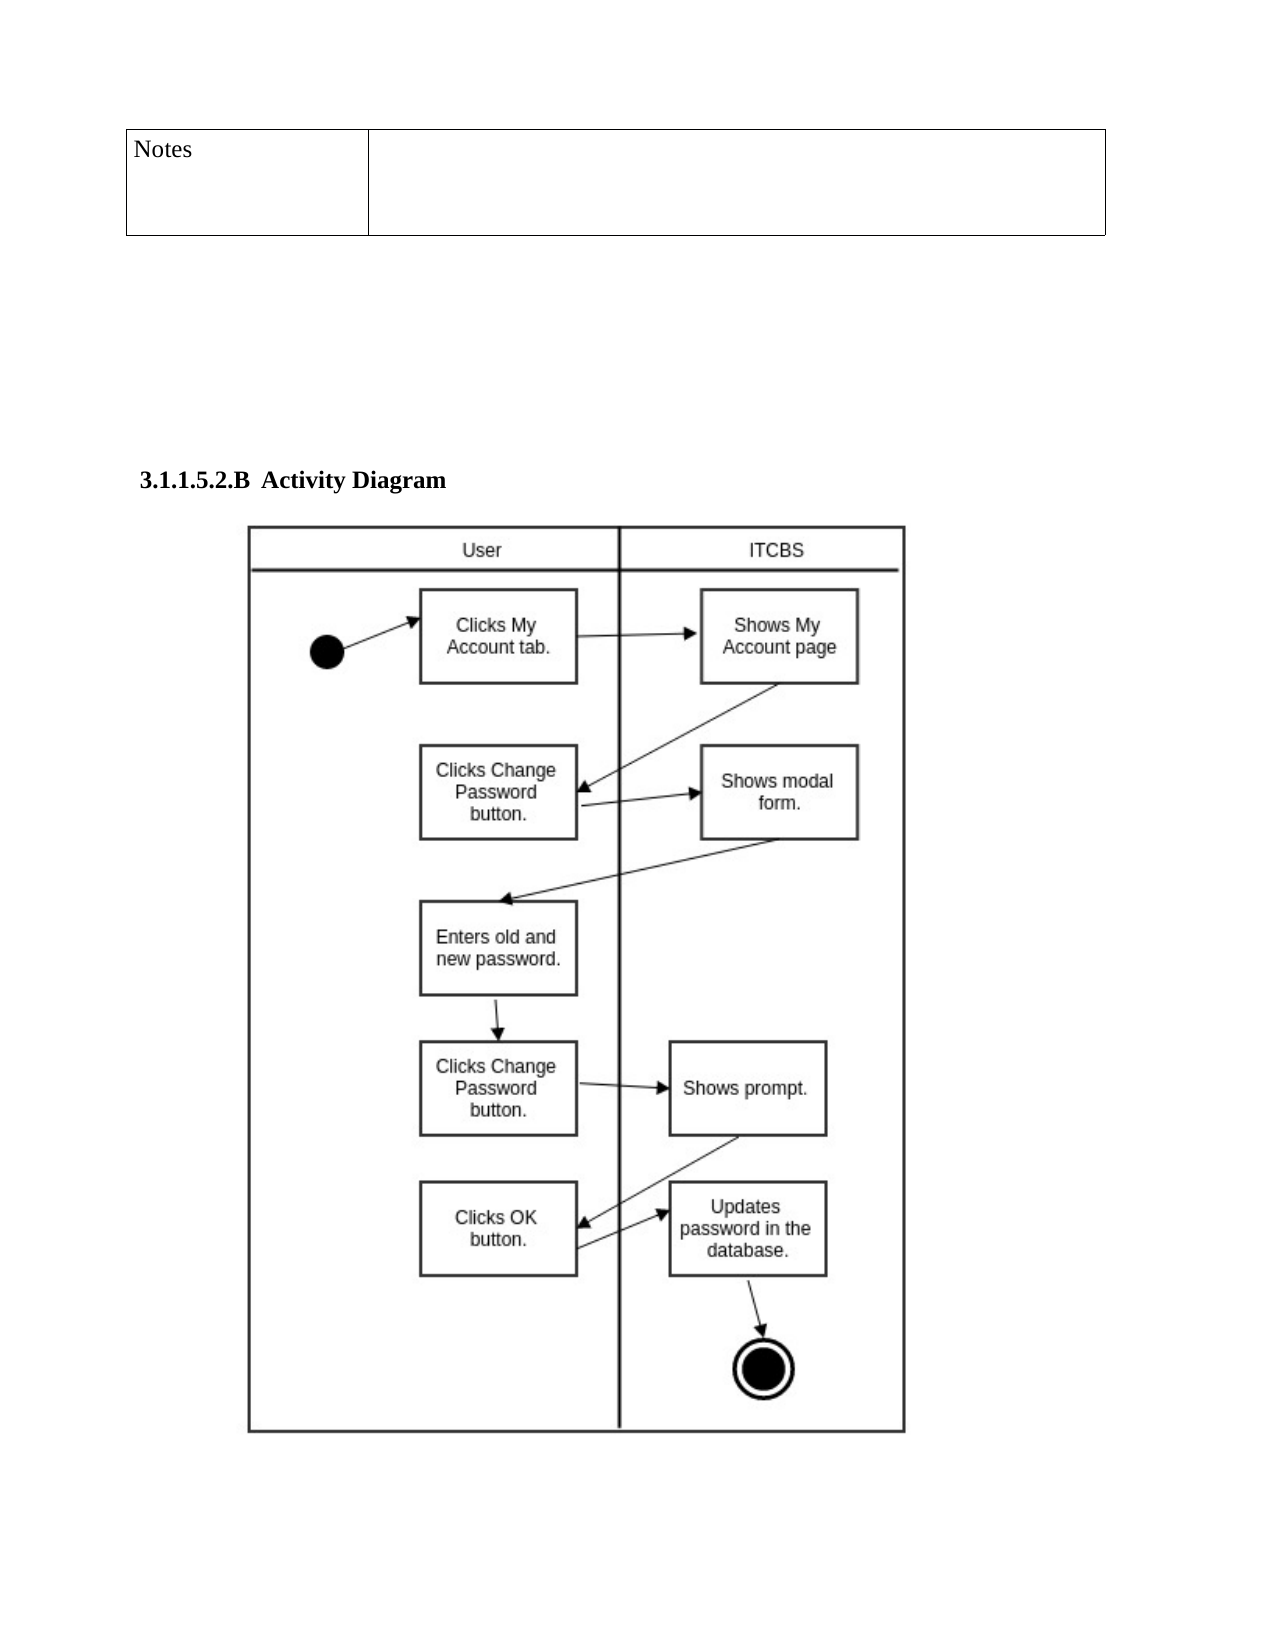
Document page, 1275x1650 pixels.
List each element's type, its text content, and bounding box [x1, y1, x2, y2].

text 3.1.1.5.2.B Activity Diagram [139, 465, 1135, 494]
table_cell Notes [127, 130, 368, 235]
table_cell [369, 130, 1105, 235]
picture [0, 512, 937, 1466]
